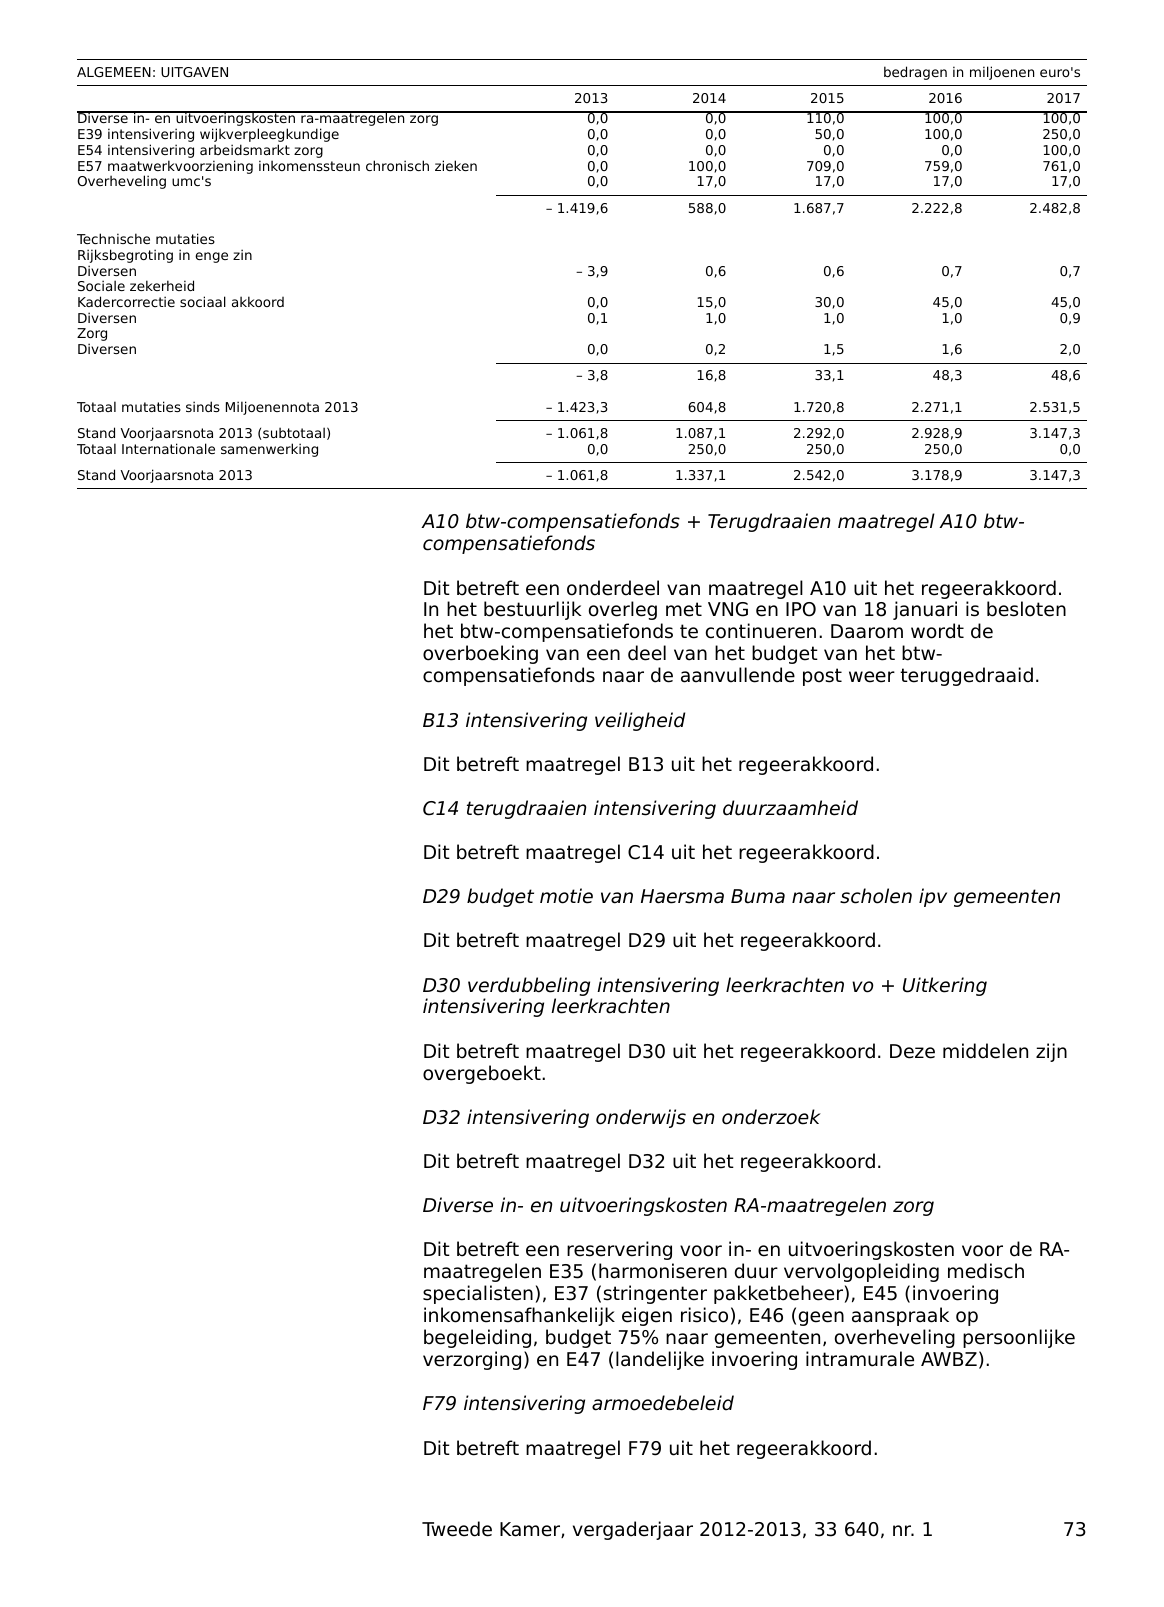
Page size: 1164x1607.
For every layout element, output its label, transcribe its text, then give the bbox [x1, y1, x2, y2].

table_cell [732, 248, 850, 263]
table_cell Zorg [77, 326, 496, 342]
table_cell 1.687,7 [732, 196, 850, 216]
table_cell 2017 [969, 86, 1087, 111]
table_cell 0,0 [969, 441, 1087, 462]
subtitle B13 intensivering veiligheid [422, 709, 1087, 731]
table_cell 3.178,9 [850, 463, 968, 488]
subtitle F79 intensivering armoedebeleid [422, 1393, 1087, 1415]
table_cell [850, 326, 968, 342]
table_cell 1,6 [850, 342, 968, 362]
table_cell – 1.423,3 [496, 400, 614, 420]
table_cell 1.720,8 [732, 400, 850, 420]
table_cell 1.337,1 [614, 463, 732, 488]
text Dit betreft een reservering voor in- en uitvoeringskosten voor de RA-maatregelen E35 (harmoniseren duur vervolgopleiding medisch specialisten), E37 (stringenter pakketbeheer), E45 (invoering inkomensafhankelijk eigen risico), E46 (geen aanspraak op begeleiding, budget 75% naar gemeenten, overheveling persoonlijke verzorging) en E47 (landelijke invoering intramurale AWBZ). [422, 1239, 1087, 1371]
table_cell 17,0 [850, 174, 968, 195]
table_cell 2.222,8 [850, 196, 968, 216]
table_cell [496, 248, 614, 263]
table_cell 604,8 [614, 400, 732, 420]
table_cell 48,3 [850, 364, 968, 384]
text Dit betreft maatregel B13 uit het regeerakkoord. [422, 754, 1087, 776]
table_cell 17,0 [614, 174, 732, 195]
table_cell [614, 232, 732, 248]
table_cell 110,0 [732, 113, 850, 127]
table_cell 0,0 [496, 143, 614, 158]
table_cell 45,0 [969, 295, 1087, 311]
table_cell [969, 326, 1087, 342]
table_cell 0,0 [496, 295, 614, 311]
table_cell 1,0 [850, 311, 968, 326]
subtitle A10 btw-compensatiefonds + Terugdraaien maatregel A10 btw-compensatiefonds [422, 511, 1087, 555]
table_cell 2.271,1 [850, 400, 968, 420]
table_cell 0,0 [614, 113, 732, 127]
table_cell 759,0 [850, 159, 968, 174]
table_cell Diversen [77, 342, 496, 362]
text Dit betreft een onderdeel van maatregel A10 uit het regeerakkoord. In het bestuurlijk overleg met VNG en IPO van 18 januari is besloten het btw-compensatiefonds te continueren. Daarom wordt de overboeking van een deel van het budget van het btw-compensatiefonds naar de aanvullende post weer teruggedraaid. [422, 577, 1087, 687]
table_header ALGEMEEN: UITGAVEN [77, 60, 496, 85]
table_cell 0,7 [969, 263, 1087, 279]
table_cell [496, 326, 614, 342]
table_cell E39 intensivering wijkverpleegkundige [77, 127, 496, 143]
table_cell 0,1 [496, 311, 614, 326]
table_cell [614, 279, 732, 295]
table_cell 45,0 [850, 295, 968, 311]
text Dit betreft maatregel D32 uit het regeerakkoord. [422, 1151, 1087, 1173]
table_cell 709,0 [732, 159, 850, 174]
table_cell Totaal Internationale samenwerking [77, 441, 496, 462]
text Dit betreft maatregel C14 uit het regeerakkoord. [422, 842, 1087, 864]
table_cell [732, 384, 850, 399]
table_cell 100,0 [969, 143, 1087, 158]
table_cell 0,9 [969, 311, 1087, 326]
table_cell [969, 248, 1087, 263]
text Dit betreft maatregel D29 uit het regeerakkoord. [422, 930, 1087, 952]
table_cell 1.087,1 [614, 421, 732, 441]
table_cell [614, 248, 732, 263]
table_cell 30,0 [732, 295, 850, 311]
table_cell 2,0 [969, 342, 1087, 362]
table_cell Overheveling umc's [77, 174, 496, 195]
table_cell Diversen [77, 311, 496, 326]
table_cell – 1.061,8 [496, 421, 614, 441]
table_cell Stand Voorjaarsnota 2013 (subtotaal) [77, 420, 496, 441]
table_cell [77, 363, 496, 384]
table_cell [850, 384, 968, 399]
table_cell 0,0 [496, 159, 614, 174]
table_cell Rijksbegroting in enge zin [77, 248, 496, 263]
text Dit betreft maatregel F79 uit het regeerakkoord. [422, 1437, 1087, 1459]
table_cell Diversen [77, 263, 496, 279]
table_cell 100,0 [614, 159, 732, 174]
table_cell 2016 [850, 86, 968, 111]
table_header bedragen in miljoenen euro's [496, 60, 1087, 85]
table_cell 50,0 [732, 127, 850, 143]
table_cell 3.147,3 [969, 463, 1087, 488]
table_cell 2.928,9 [850, 421, 968, 441]
table_cell [77, 86, 496, 111]
table_cell [969, 216, 1087, 232]
table_cell [850, 248, 968, 263]
table_cell 100,0 [850, 127, 968, 143]
table_cell 0,0 [850, 143, 968, 158]
subtitle Diverse in- en uitvoeringskosten RA-maatregelen zorg [422, 1195, 1087, 1217]
table_cell 0,6 [614, 263, 732, 279]
table_cell – 1.419,6 [496, 196, 614, 216]
table_cell – 1.061,8 [496, 463, 614, 488]
table_cell 3.147,3 [969, 421, 1087, 441]
table_cell 0,0 [496, 441, 614, 462]
table_cell 1,0 [732, 311, 850, 326]
table_cell – 3,8 [496, 364, 614, 384]
table_cell E54 intensivering arbeidsmarkt zorg [77, 143, 496, 158]
table_cell 761,0 [969, 159, 1087, 174]
table_cell 100,0 [850, 113, 968, 127]
table_cell [614, 384, 732, 399]
text Dit betreft maatregel D30 uit het regeerakkoord. Deze middelen zijn overgeboekt. [422, 1041, 1087, 1084]
table_cell 2014 [614, 86, 732, 111]
table_cell [732, 216, 850, 232]
table_cell [850, 232, 968, 248]
table_cell 17,0 [732, 174, 850, 195]
table_cell [969, 232, 1087, 248]
table_cell 0,0 [614, 127, 732, 143]
table_cell Kadercorrectie sociaal akkoord [77, 295, 496, 311]
table_cell 1,0 [614, 311, 732, 326]
table_cell 0,2 [614, 342, 732, 362]
table_cell 0,0 [614, 143, 732, 158]
table_cell [614, 216, 732, 232]
table_cell Diverse in- en uitvoeringskosten ra-maatregelen zorg [77, 113, 496, 127]
table_cell [77, 384, 496, 399]
table_cell 2.482,8 [969, 196, 1087, 216]
table_cell 17,0 [969, 174, 1087, 195]
table_cell 588,0 [614, 196, 732, 216]
table_cell 1,5 [732, 342, 850, 362]
table_cell 2013 [496, 86, 614, 111]
table_cell 0,7 [850, 263, 968, 279]
table_cell 0,0 [496, 174, 614, 195]
table_cell 0,0 [496, 113, 614, 127]
table_cell 16,8 [614, 364, 732, 384]
table_cell 0,6 [732, 263, 850, 279]
table_cell [496, 279, 614, 295]
table_cell 2.531,5 [969, 400, 1087, 420]
table_cell 2015 [732, 86, 850, 111]
table_cell 250,0 [850, 441, 968, 462]
table_cell 2.292,0 [732, 421, 850, 441]
table_cell [614, 326, 732, 342]
table_cell 2.542,0 [732, 463, 850, 488]
table_cell 0,0 [732, 143, 850, 158]
table_cell [850, 279, 968, 295]
table_cell [732, 232, 850, 248]
subtitle D32 intensivering onderwijs en onderzoek [422, 1107, 1087, 1129]
table_cell Technische mutaties [77, 232, 496, 248]
table_cell Sociale zekerheid [77, 279, 496, 295]
table_cell 48,6 [969, 364, 1087, 384]
table_cell [496, 232, 614, 248]
table_cell – 3,9 [496, 263, 614, 279]
table_cell [732, 326, 850, 342]
table_cell E57 maatwerkvoorziening inkomenssteun chronisch zieken [77, 159, 496, 174]
table_cell 250,0 [614, 441, 732, 462]
table_cell [732, 279, 850, 295]
table_cell [969, 384, 1087, 399]
subtitle D30 verdubbeling intensivering leerkrachten vo + Uitkering intensivering leerkrachten [422, 974, 1087, 1018]
table_cell Totaal mutaties sinds Miljoenennota 2013 [77, 400, 496, 420]
table_cell 0,0 [496, 127, 614, 143]
subtitle C14 terugdraaien intensivering duurzaamheid [422, 798, 1087, 820]
table_cell 100,0 [969, 113, 1087, 127]
table_cell [850, 216, 968, 232]
table_cell 33,1 [732, 364, 850, 384]
table_cell 250,0 [969, 127, 1087, 143]
table_cell Stand Voorjaarsnota 2013 [77, 462, 496, 488]
table_cell [496, 384, 614, 399]
subtitle D29 budget motie van Haersma Buma naar scholen ipv gemeenten [422, 886, 1087, 908]
table_cell 0,0 [496, 342, 614, 362]
table_cell [77, 216, 496, 232]
table_cell 250,0 [732, 441, 850, 462]
table_cell [77, 195, 496, 216]
table_cell 15,0 [614, 295, 732, 311]
table_cell [496, 216, 614, 232]
table_cell [969, 279, 1087, 295]
